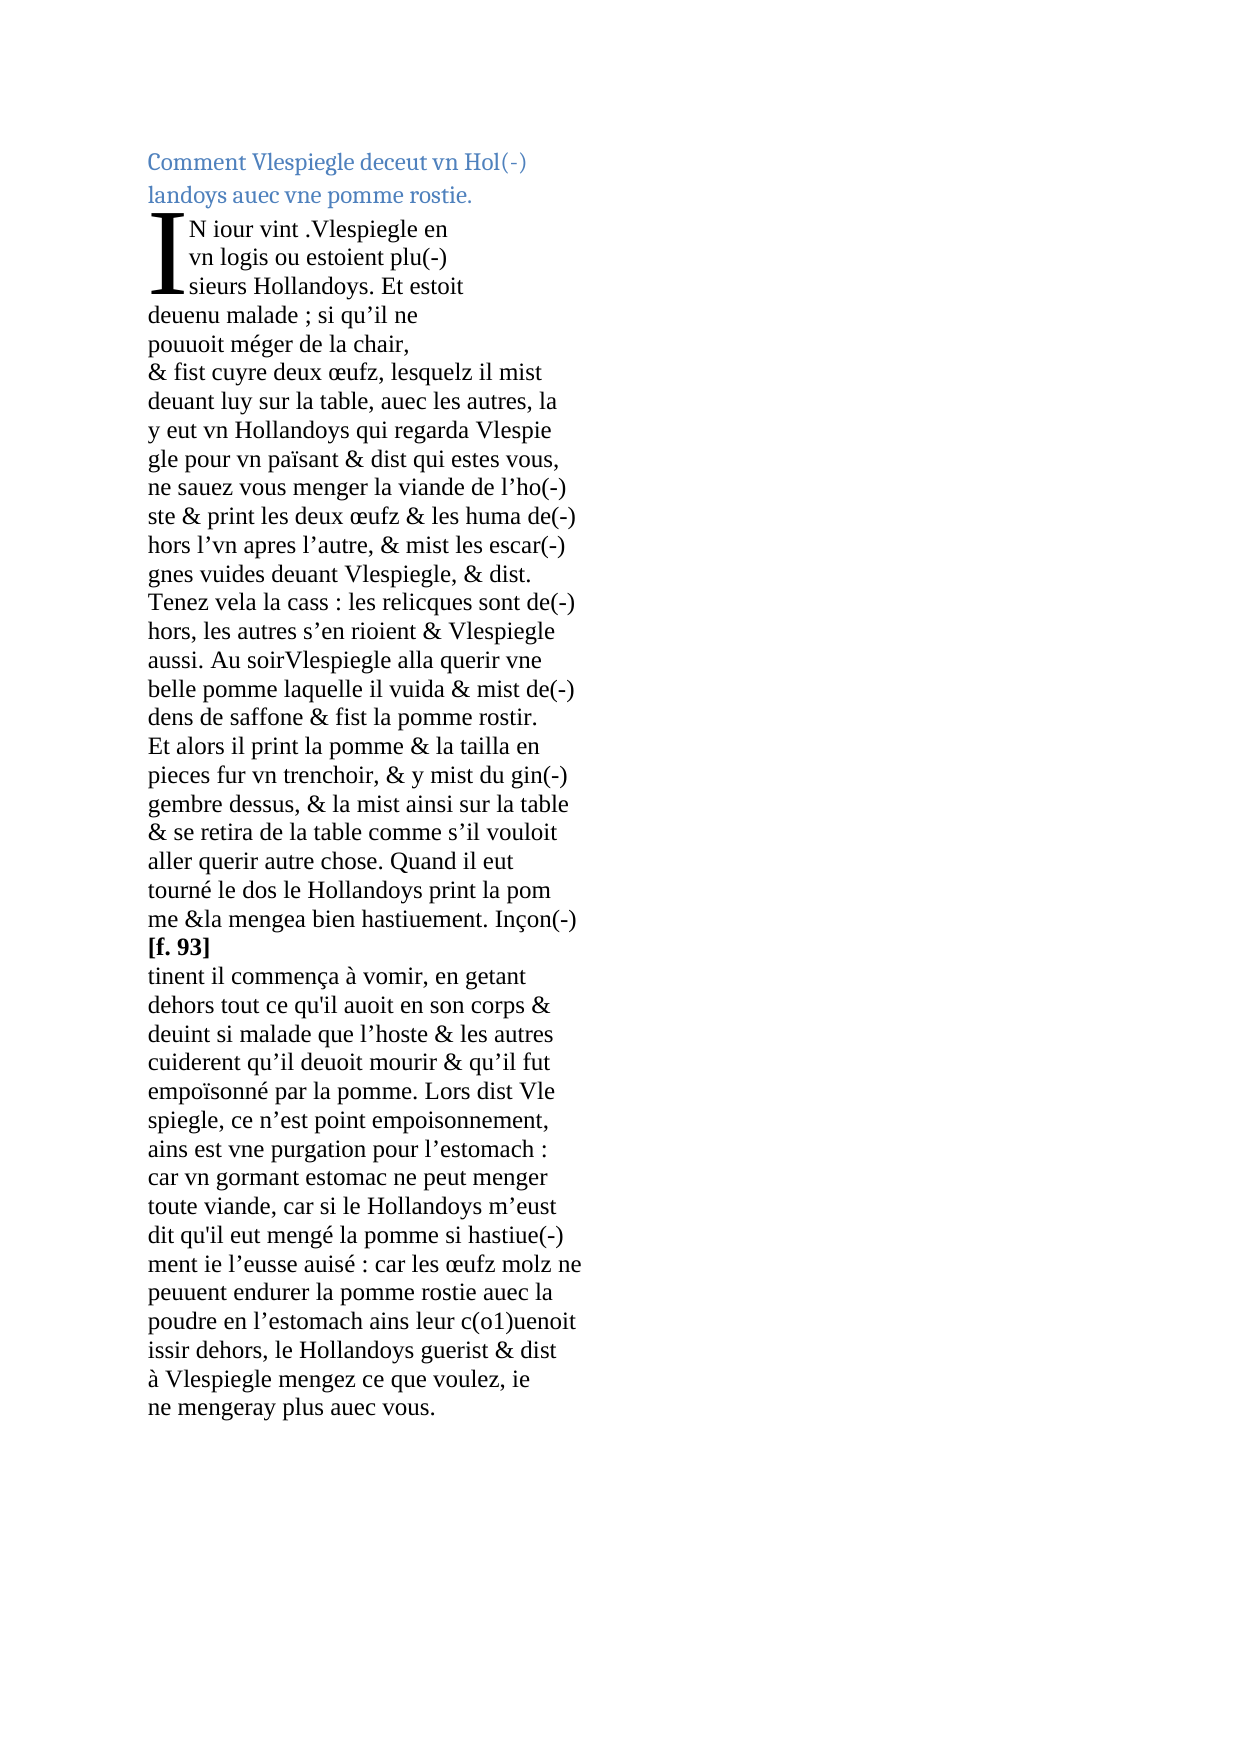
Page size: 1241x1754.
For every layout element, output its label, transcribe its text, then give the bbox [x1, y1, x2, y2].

text IN iour vint .Vlespiegle en vn logis ou estoient plu(-) sieurs Hollandoys. Et estoit deuenu malade ; si qu’il ne pouuoit méger de la chair, & fist cuyre deux œufz, lesquelz il mist deuant luy sur la table, auec les autres, la y eut vn Hollandoys qui regarda Vlespie gle pour vn païsant & dist qui estes vous, ne sauez vous menger la viande de l’ho(-) ste & print les deux œufz & les huma de(-) hors l’vn apres l’autre, & mist les escar(-) gnes vuides deuant Vlespiegle, & dist. Tenez vela la cass : les relicques sont de(-) hors, les autres s’en rioient & Vlespiegle aussi. Au soirVlespiegle alla querir vne belle pomme laquelle il vuida & mist de(-) dens de saffone & fist la pomme rostir. Et alors il print la pomme & la tailla en pieces fur vn trenchoir, & y mist du gin(-) gembre dessus, & la mist ainsi sur la table & se retira de la table comme s’il vouloit aller querir autre chose. Quand il eut tourné le dos le Hollandoys print la pom me &la mengea bien hastiuement. Inçon(-) [f. 93] [148, 214, 1093, 961]
text tinent il commença à vomir, en getant dehors tout ce qu'il auoit en son corps & deuint si malade que l’hoste & les autres cuiderent qu’il deuoit mourir & qu’il fut empoïsonné par la pomme. Lors dist Vle spiegle, ce n’est point empoisonnement, ains est vne purgation pour l’estomach : car vn gormant estomac ne peut menger toute viande, car si le Hollandoys m’eust dit qu'il eut mengé la pomme si hastiue(-) ment ie l’eusse auisé : car les œufz molz ne peuuent endurer la pomme rostie auec la poudre en l’estomach ains leur c(o1)uenoit issir dehors, le Hollandoys guerist & dist à Vlespiegle mengez ce que voulez, ie ne mengeray plus auec vous. [148, 961, 1093, 1421]
subtitle Comment Vlespiegle deceut vn Hol(-) landoys auec vne pomme rostie. [148, 148, 1093, 209]
